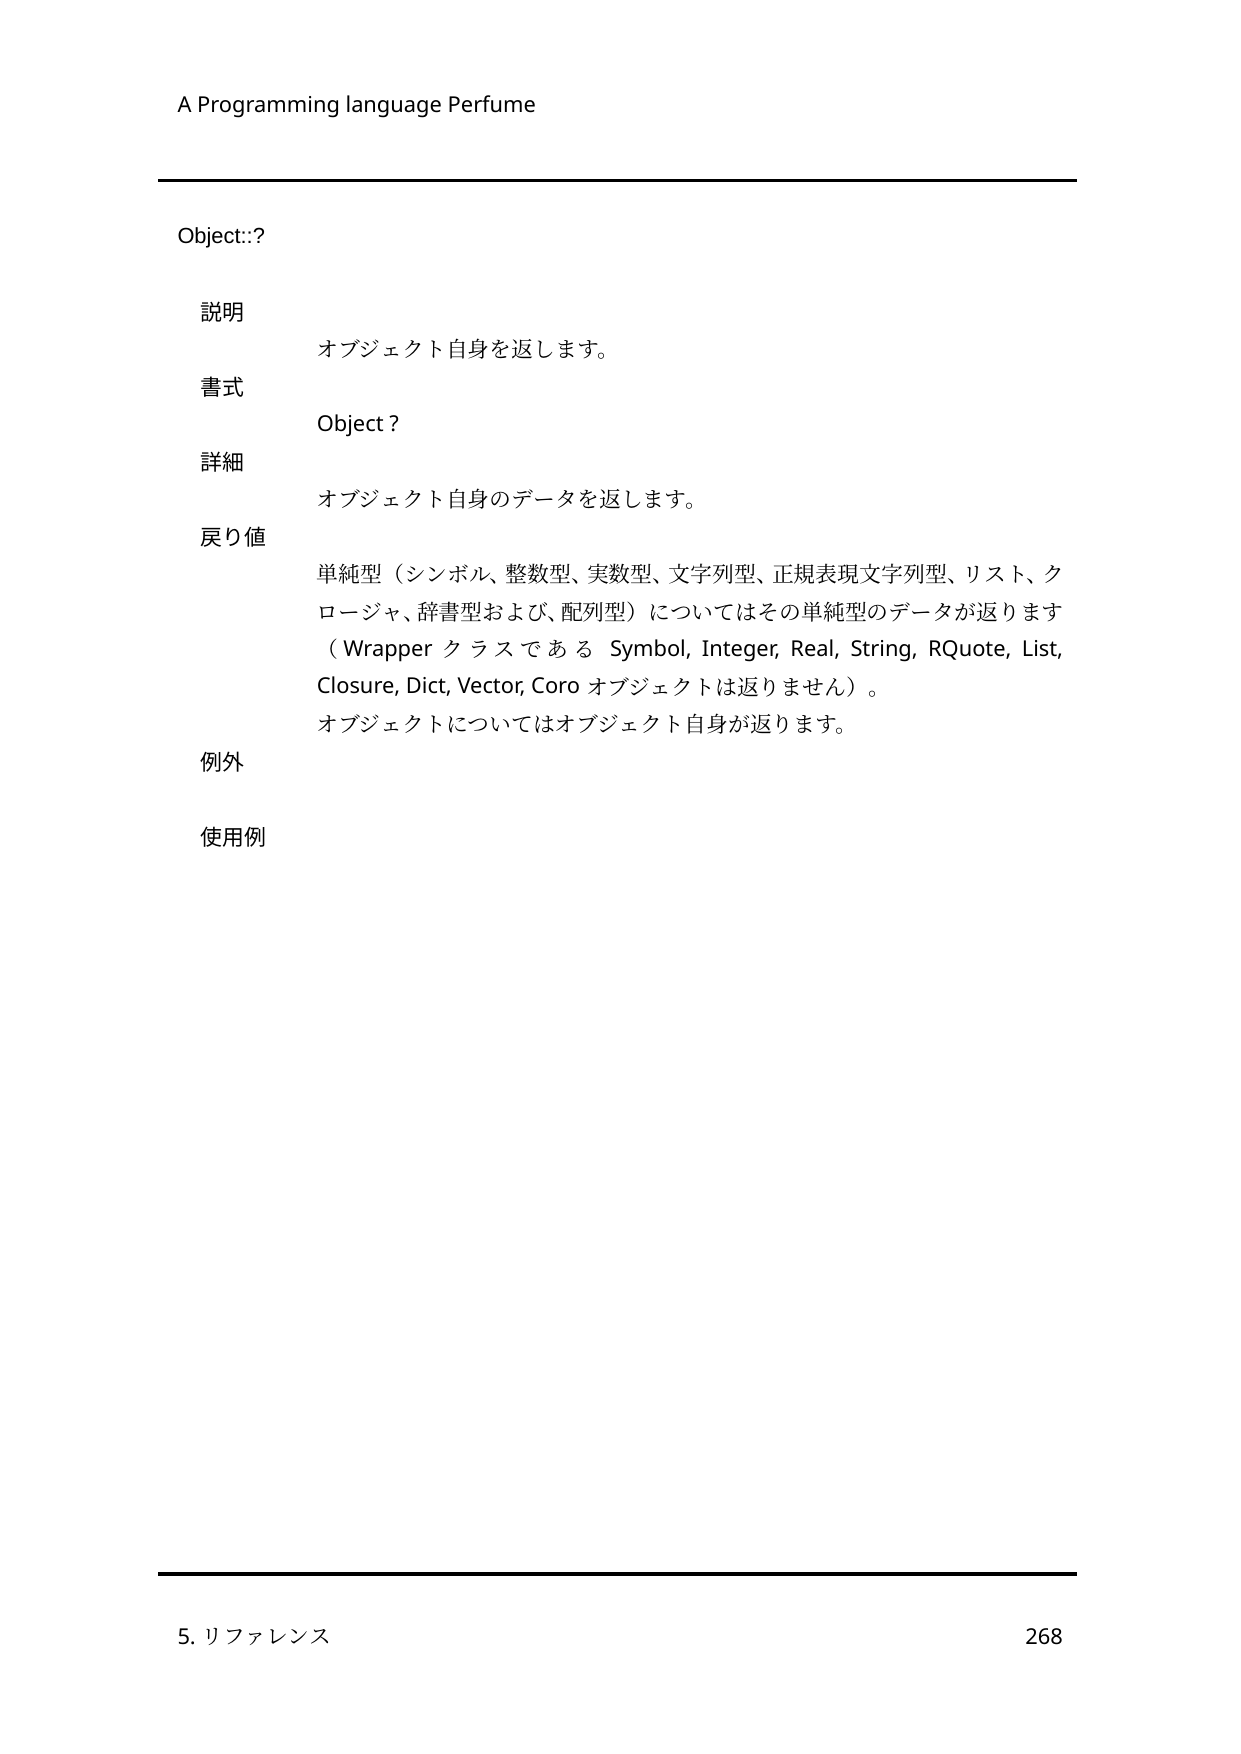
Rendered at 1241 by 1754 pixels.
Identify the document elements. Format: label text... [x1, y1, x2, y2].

table_cell [317, 742, 1063, 817]
table_cell 書式 [200, 367, 317, 442]
subtitle Object::? [177, 217, 1063, 254]
table_cell Object ? [317, 367, 1063, 442]
table_cell [317, 817, 1063, 892]
table_cell 詳細 [200, 442, 317, 517]
table_cell 単純型（シンボル、整数型、実数型、文字列型、正規表現文字列型、リスト、クロージャ、辞書型および、配列型）についてはその単純型のデータが返ります（Wrapperクラスである Symbol, Integer, Real, String, RQuote, List, Closure, Dict, Vector, Coro オブジェクトは返りません）。 オブジェクトについてはオブジェクト自身が返ります。 [317, 517, 1063, 742]
table_header オブジェクト自身を返します。 [317, 292, 1063, 367]
table_cell 戻り値 [200, 517, 317, 742]
table_header 説明 [200, 292, 317, 367]
table_cell 例外 [200, 742, 317, 817]
table_cell 使用例 [200, 817, 317, 892]
table_cell オブジェクト自身のデータを返します。 [317, 442, 1063, 517]
